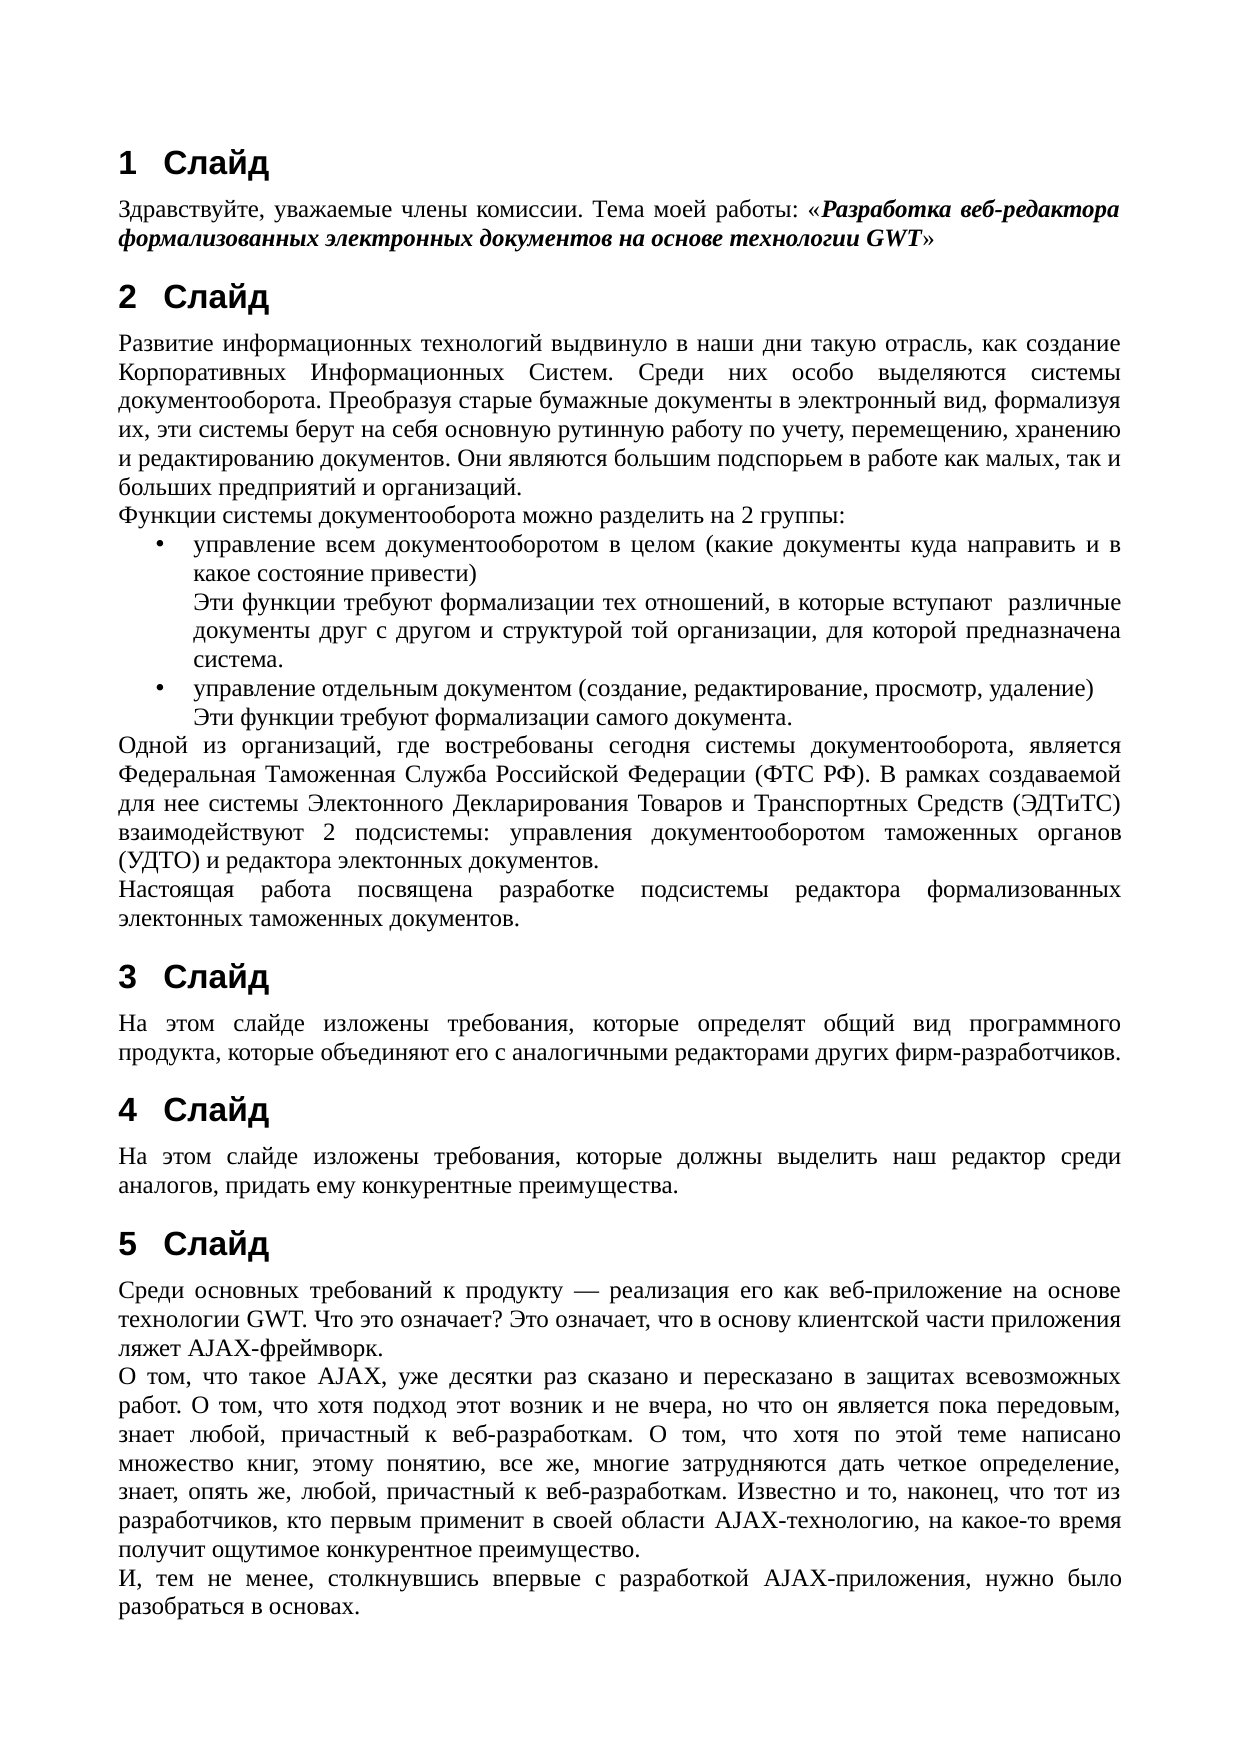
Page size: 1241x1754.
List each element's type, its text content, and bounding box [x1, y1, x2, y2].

text На этом слайде изложены требования, которые определят общий вид программного продукта, которые объединяют его с аналогичными редакторами других фирм-разработчиков. [118, 1008, 1122, 1065]
list Эти функции требуют формализации тех отношений, в которые вступают различные документы друг с другом и структурой той организации, для которой предназначена система. [156, 587, 1122, 673]
text Развитие информационных технологий выдвинуло в наши дни такую отрасль, как создание Корпоративных Информационных Систем. Среди них особо выделяются системы документооборота. Преобразуя старые бумажные документы в электронный вид, формализуя их, эти системы берут на себя основную рутинную работу по учету, перемещению, хранению и редактированию документов. Они являются большим подспорьем в работе как малых, так и больших предприятий и организаций. [118, 328, 1122, 500]
subtitle Слайд [118, 957, 1122, 995]
list Эти функции требуют формализации самого документа. [156, 702, 1122, 730]
text О том, что такое AJAX, уже десятки раз сказано и пересказано в защитах всевозможных работ. О том, что хотя подход этот возник и не вчера, но что он является пока передовым, знает любой, причастный к веб-разработкам. О том, что хотя по этой теме написано множество книг, этому понятию, все же, многие затрудняются дать четкое определение, знает, опять же, любой, причастный к веб-разработкам. Известно и то, наконец, что тот из разработчиков, кто первым применит в своей области AJAX-технологию, на какое-то время получит ощутимое конкурентное преимущество. [118, 1361, 1122, 1563]
list управление отдельным документом (создание, редактирование, просмотр, удаление) [156, 673, 1122, 702]
text Среди основных требований к продукту — реализация его как веб-приложение на основе технологии GWT. Что это означает? Это означает, что в основу клиентской части приложения ляжет AJAX-фреймворк. [118, 1275, 1122, 1361]
list управление всем документооборотом в целом (какие документы куда направить и в какое состояние привести) [156, 529, 1122, 587]
text Функции системы документооборота можно разделить на 2 группы: [118, 500, 1122, 529]
subtitle Слайд [118, 1224, 1122, 1263]
subtitle Слайд [118, 143, 1122, 182]
subtitle Слайд [118, 1090, 1122, 1129]
text Здравствуйте, уважаемые члены комиссии. Тема моей работы: «Разработка веб-редактора формализованных электронных документов на основе технологии GWT» [118, 194, 1122, 252]
text Настоящая работа посвящена разработке подсистемы редактора формализованных электонных таможенных документов. [118, 874, 1122, 932]
text Одной из организаций, где востребованы сегодня системы документооборота, является Федеральная Таможенная Служба Российской Федерации (ФТС РФ). В рамках создаваемой для нее системы Электонного Декларирования Товаров и Транспортных Средств (ЭДТиТС) взаимодействуют 2 подсистемы: управления документооборотом таможенных органов (УДТО) и редактора электонных документов. [118, 730, 1122, 874]
subtitle Слайд [118, 277, 1122, 315]
text И, тем не менее, столкнувшись впервые с разработкой AJAX-приложения, нужно было разобраться в основах. [118, 1563, 1122, 1620]
text На этом слайде изложены требования, которые должны выделить наш редактор среди аналогов, придать ему конкурентные преимущества. [118, 1141, 1122, 1199]
